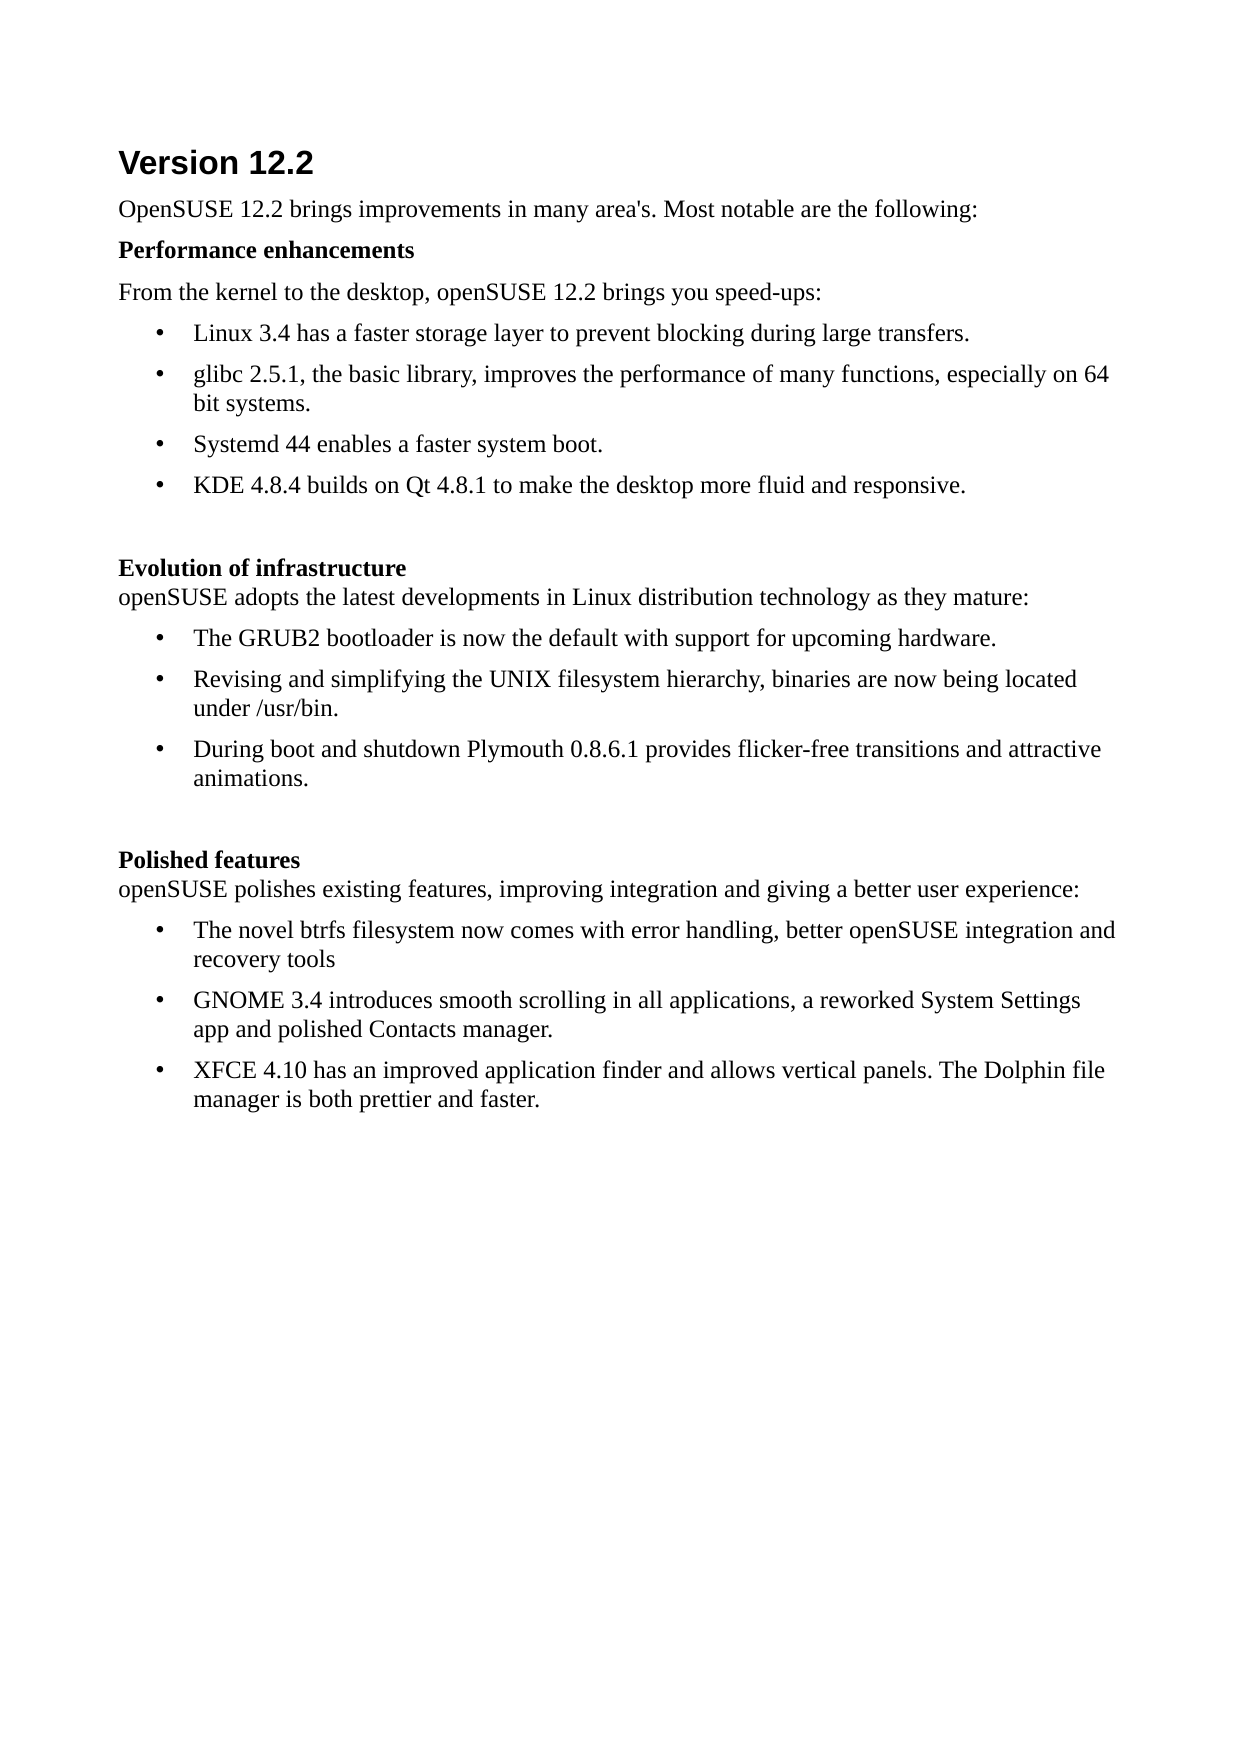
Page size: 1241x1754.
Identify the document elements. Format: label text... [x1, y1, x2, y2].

list The GRUB2 bootloader is now the default with support for upcoming hardware. [156, 623, 1122, 652]
list Systemd 44 enables a faster system boot. [156, 429, 1122, 458]
text From the kernel to the desktop, openSUSE 12.2 brings you speed-ups: [118, 277, 1122, 306]
list XFCE 4.10 has an improved application finder and allows vertical panels. The Dolphin file manager is both prettier and faster. [156, 1056, 1122, 1113]
list Linux 3.4 has a faster storage layer to prevent blocking during large transfers. [156, 318, 1122, 347]
list The novel btrfs filesystem now comes with error handling, better openSUSE integration and recovery tools [156, 916, 1122, 973]
list During boot and shutdown Plymouth 0.8.6.1 provides flicker-free transitions and attractive animations. [156, 734, 1122, 792]
text openSUSE adopts the latest developments in Linux distribution technology as they mature: [118, 582, 1122, 611]
text Polished features [118, 846, 1122, 874]
text Performance enhancements [118, 236, 1122, 264]
list Revising and simplifying the UNIX filesystem hierarchy, binaries are now being located under /usr/bin. [156, 664, 1122, 722]
text Evolution of infrastructure [118, 553, 1122, 582]
text openSUSE polishes existing features, improving integration and giving a better user experience: [118, 874, 1122, 903]
subtitle Version 12.2 [118, 143, 1122, 182]
text OpenSUSE 12.2 brings improvements in many area's. Most notable are the following: [118, 194, 1122, 223]
list KDE 4.8.4 builds on Qt 4.8.1 to make the desktop more fluid and responsive. [156, 471, 1122, 499]
list glibc 2.5.1, the basic library, improves the performance of many functions, especially on 64 bit systems. [156, 359, 1122, 417]
list GNOME 3.4 introduces smooth scrolling in all applications, a reworked System Settings app and polished Contacts manager. [156, 986, 1122, 1043]
